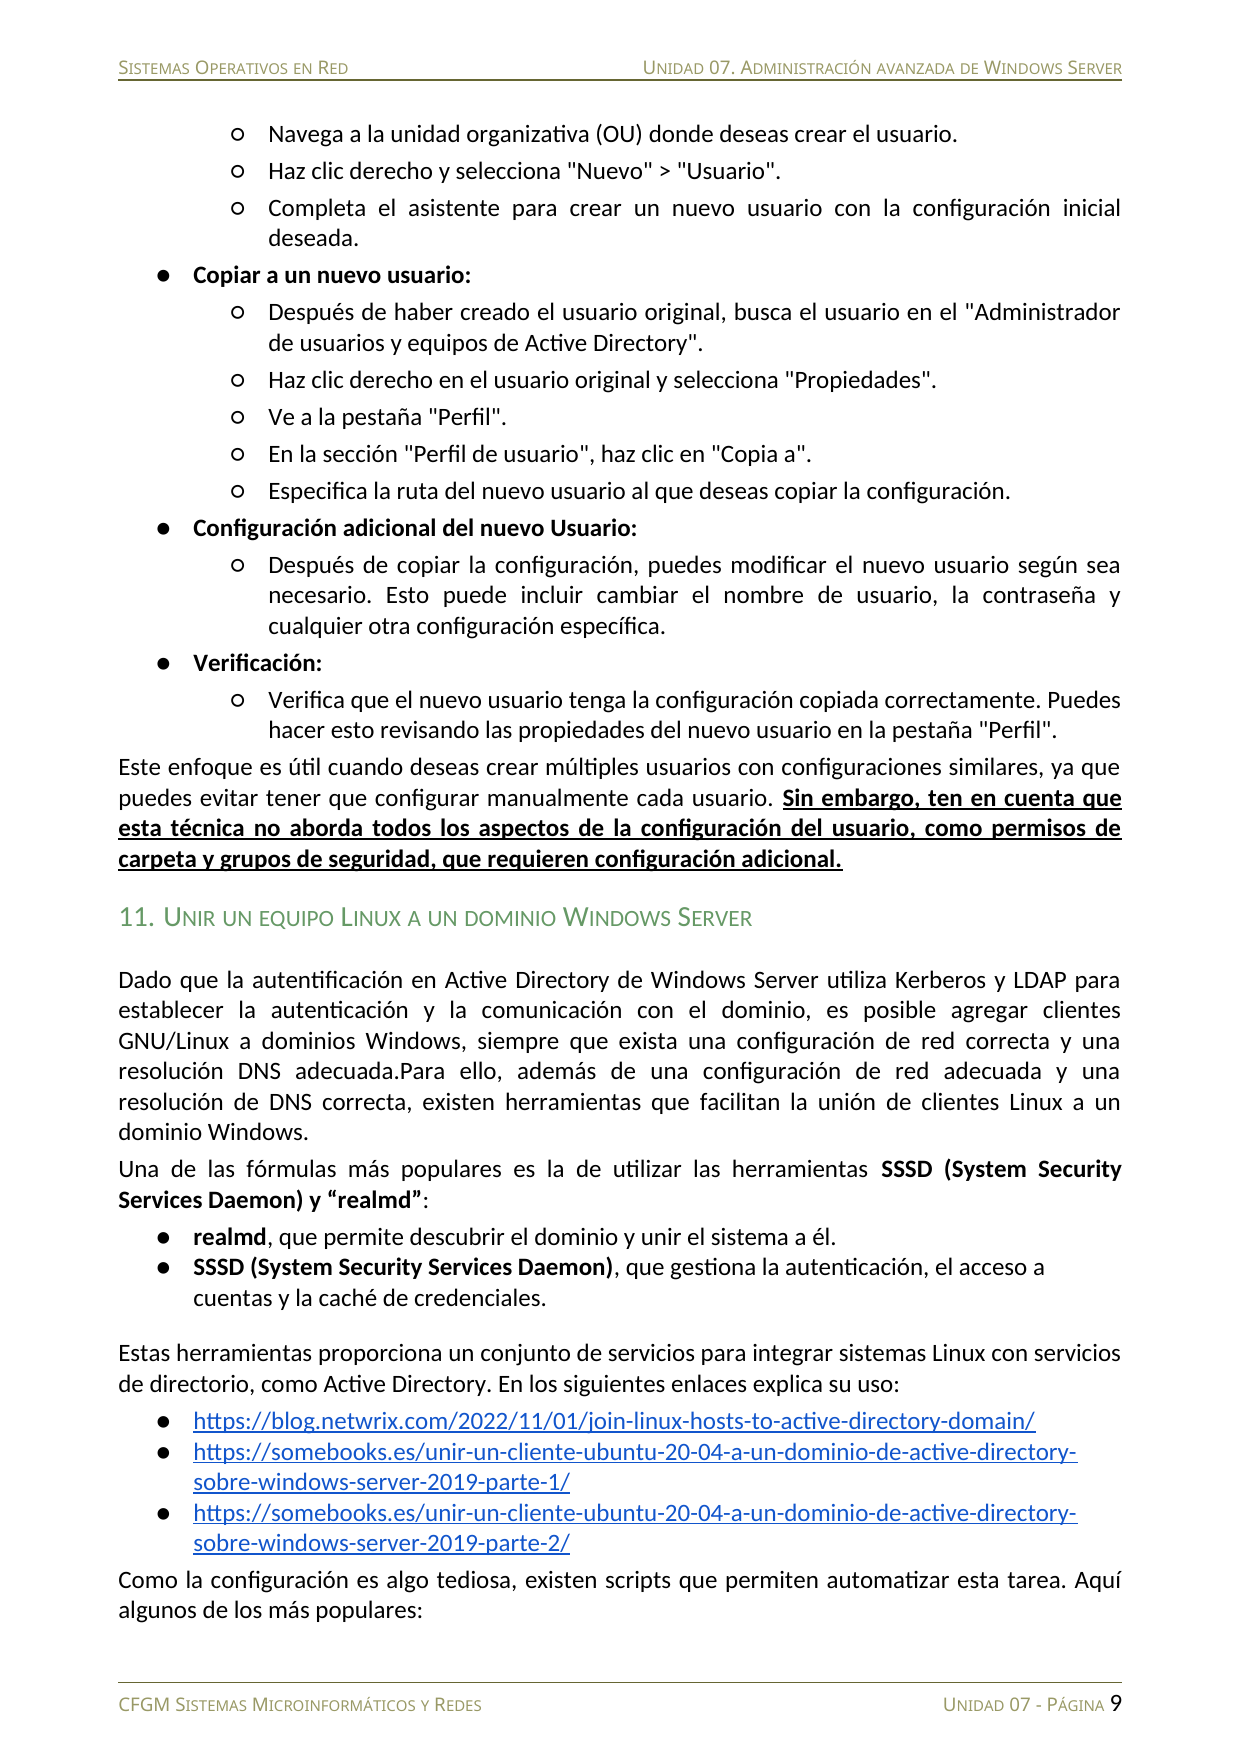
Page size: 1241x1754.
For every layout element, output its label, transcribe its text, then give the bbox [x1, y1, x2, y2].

list Ve a la pestaña "Perfil". [231, 401, 1122, 431]
text Una de las fórmulas más populares es la de utilizar las herramientas SSSD (System Security Services Daemon) y “realmd”: [118, 1153, 1122, 1214]
text Estas herramientas proporciona un conjunto de servicios para integrar sistemas Linux con servicios de directorio, como Active Directory. En los siguientes enlaces explica su uso: [118, 1338, 1122, 1399]
list Haz clic derecho en el usuario original y selecciona "Propiedades". [231, 364, 1122, 394]
text Como la configuración es algo tediosa, existen scripts que permiten automatizar esta tarea. Aquí algunos de los más populares: [118, 1564, 1122, 1625]
subtitle Unir un equipo Linux a un dominio Windows Server [118, 898, 1122, 934]
list Verificación: [156, 647, 1122, 677]
list https://somebooks.es/unir-un-cliente-ubuntu-20-04-a-un-dominio-de-active-directory-sobre-windows-server-2019-parte-2/ [156, 1497, 1122, 1558]
list Navega a la unidad organizativa (OU) donde deseas crear el usuario. [231, 118, 1122, 148]
list https://blog.netwrix.com/2022/11/01/join-linux-hosts-to-active-directory-domain/ [156, 1405, 1122, 1436]
list https://somebooks.es/unir-un-cliente-ubuntu-20-04-a-un-dominio-de-active-directory-sobre-windows-server-2019-parte-1/ [156, 1436, 1122, 1497]
list SSSD (System Security Services Daemon), que gestiona la autenticación, el acceso a cuentas y la caché de credenciales. [156, 1252, 1122, 1313]
list Configuración adicional del nuevo Usuario: [156, 512, 1122, 542]
list Verifica que el nuevo usuario tenga la configuración copiada correctamente. Puedes hacer esto revisando las propiedades del nuevo usuario en la pestaña "Perfil". [231, 684, 1122, 745]
text carpeta y grupos de seguridad, que requieren configuración adicional. [118, 840, 1122, 873]
list Después de copiar la configuración, puedes modificar el nuevo usuario según sea necesario. Esto puede incluir cambiar el nombre de usuario, la contraseña y cualquier otra configuración específica. [231, 549, 1122, 640]
list Especifica la ruta del nuevo usuario al que deseas copiar la configuración. [231, 475, 1122, 505]
list Completa el asistente para crear un nuevo usuario con la configuración inicial deseada. [231, 192, 1122, 253]
list realmd, que permite descubrir el dominio y unir el sistema a él. [156, 1221, 1122, 1252]
list Después de haber creado el usuario original, busca el usuario en el "Administrador de usuarios y equipos de Active Directory". [231, 296, 1122, 357]
list Copiar a un nuevo usuario: [156, 259, 1122, 290]
text Este enfoque es útil cuando deseas crear múltiples usuarios con configuraciones similares, ya que puedes evitar tener que configurar manualmente cada usuario. Sin embargo, ten en cuenta que esta técnica no aborda todos los aspectos de la configuración del usuario, como permisos de [118, 751, 1122, 838]
list Haz clic derecho y selecciona "Nuevo" > "Usuario". [231, 155, 1122, 186]
text Dado que la autentificación en Active Directory de Windows Server utiliza Kerberos y LDAP para establecer la autenticación y la comunicación con el dominio, es posible agregar clientes GNU/Linux a dominios Windows, siempre que exista una configuración de red correcta y una resolución DNS adecuada.Para ello, además de una configuración de red adecuada y una resolución de DNS correcta, existen herramientas que facilitan la unión de clientes Linux a un dominio Windows. [118, 964, 1122, 1147]
list En la sección "Perfil de usuario", haz clic en "Copia a". [231, 438, 1122, 468]
